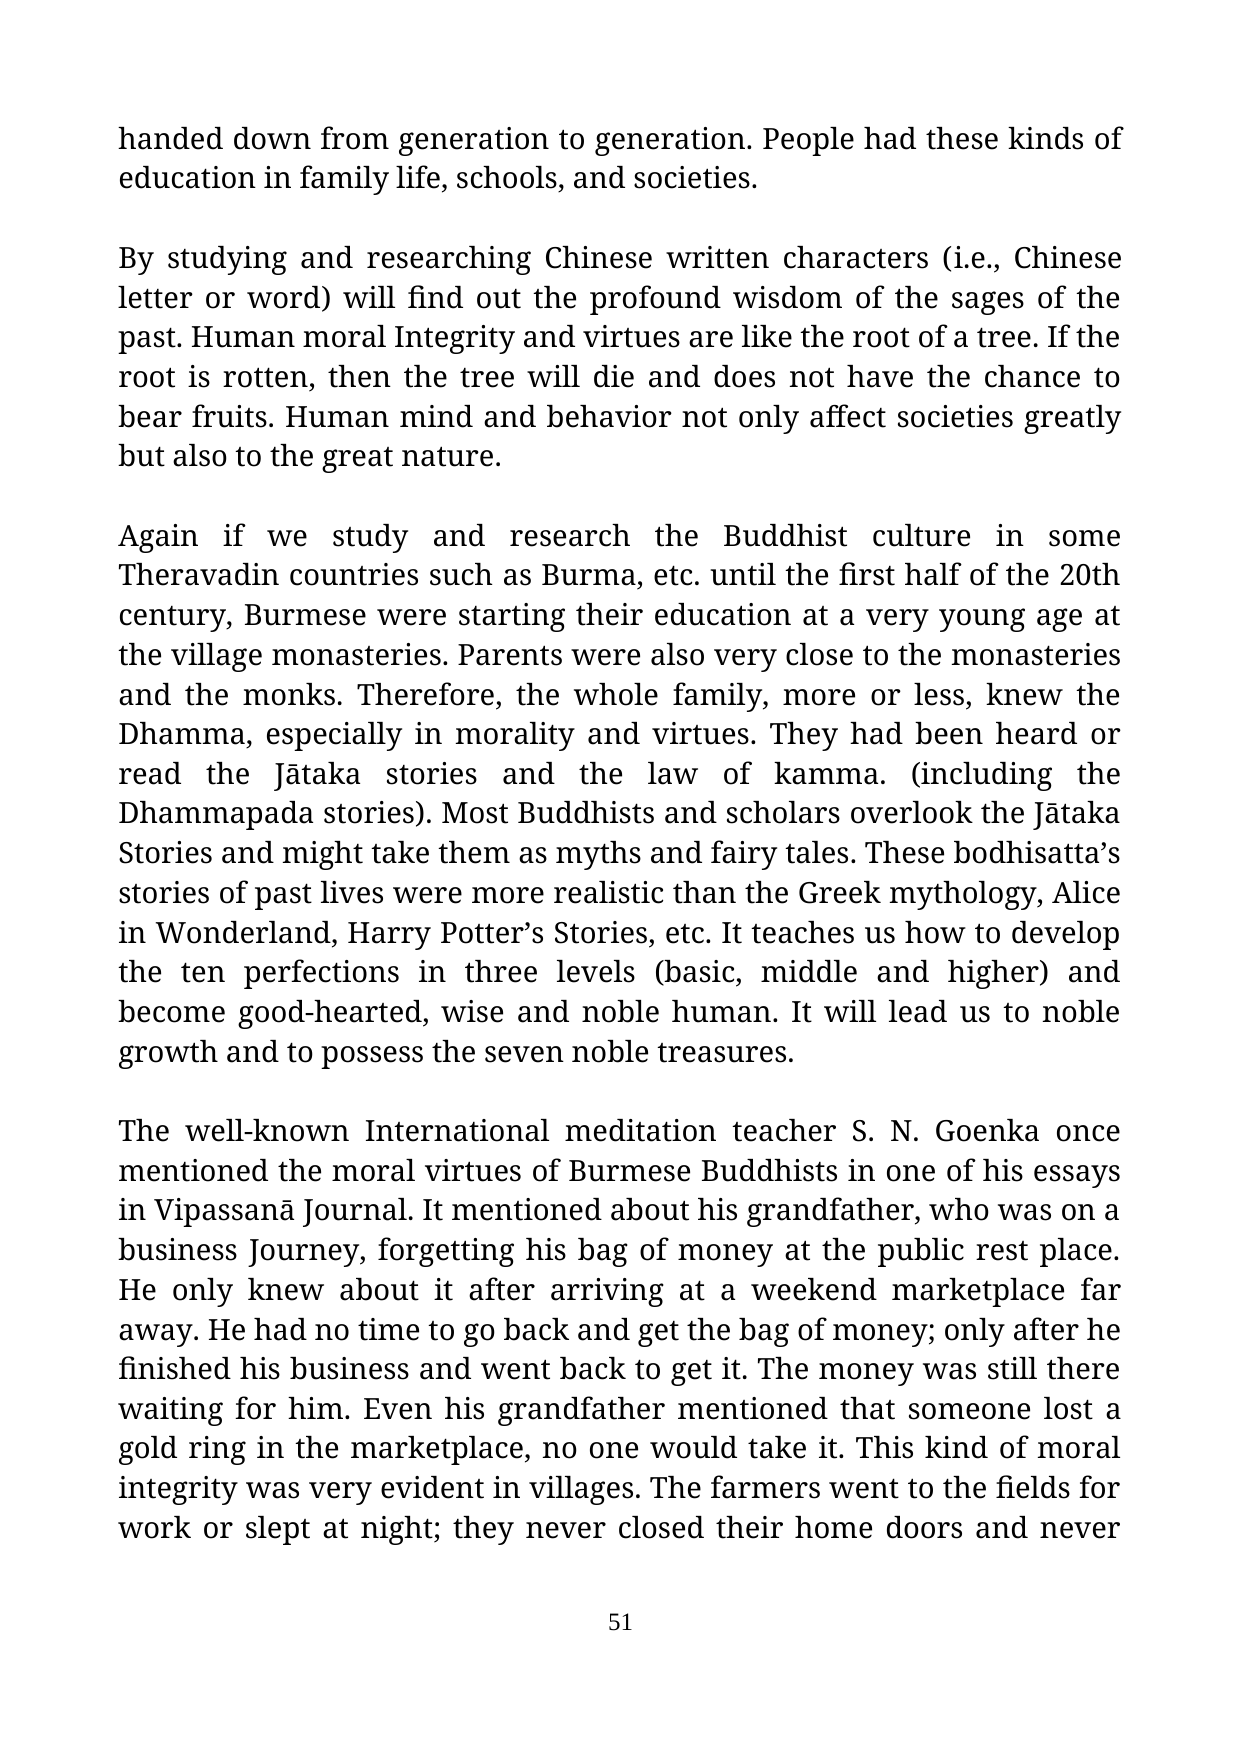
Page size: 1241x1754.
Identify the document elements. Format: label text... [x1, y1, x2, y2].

text handed down from generation to generation. People had these kinds of education in family life, schools, and societies. By studying and researching Chinese written characters (i.e., Chinese letter or word) will find out the profound wisdom of the sages of the past. Human moral Integrity and virtues are like the root of a tree. If the root is rotten, then the tree will die and does not have the chance to bear fruits. Human mind and behavior not only affect societies greatly but also to the great nature. Again if we study and research the Buddhist culture in some Theravadin countries such as Burma, etc. until the first half of the 20th century, Burmese were starting their education at a very young age at the village monasteries. Parents were also very close to the monasteries and the monks. Therefore, the whole family, more or less, knew the Dhamma, especially in morality and virtues. They had been heard or read the Jātaka stories and the law of kamma. (including the Dhammapada stories). Most Buddhists and scholars overlook the Jātaka Stories and might take them as myths and fairy tales. These bodhisatta’s stories of past lives were more realistic than the Greek mythology, Alice in Wonderland, Harry Potter’s Stories, etc. It teaches us how to develop the ten perfections in three levels (basic, middle and higher) and become good-hearted, wise and noble human. It will lead us to noble growth and to possess the seven noble treasures. The well-known International meditation teacher S. N. Goenka once mentioned the moral virtues of Burmese Buddhists in one of his essays in Vipassanā Journal. It mentioned about his grandfather, who was on a business Journey, forgetting his bag of money at the public rest place. He only knew about it after arriving at a weekend marketplace far away. He had no time to go back and get the bag of money; only after he finished his business and went back to get it. The money was still there waiting for him. Even his grandfather mentioned that someone lost a gold ring in the marketplace, no one would take it. This kind of moral integrity was very evident in villages. The farmers went to the fields for work or slept at night; they never closed their home doors and never [118, 118, 1122, 1547]
